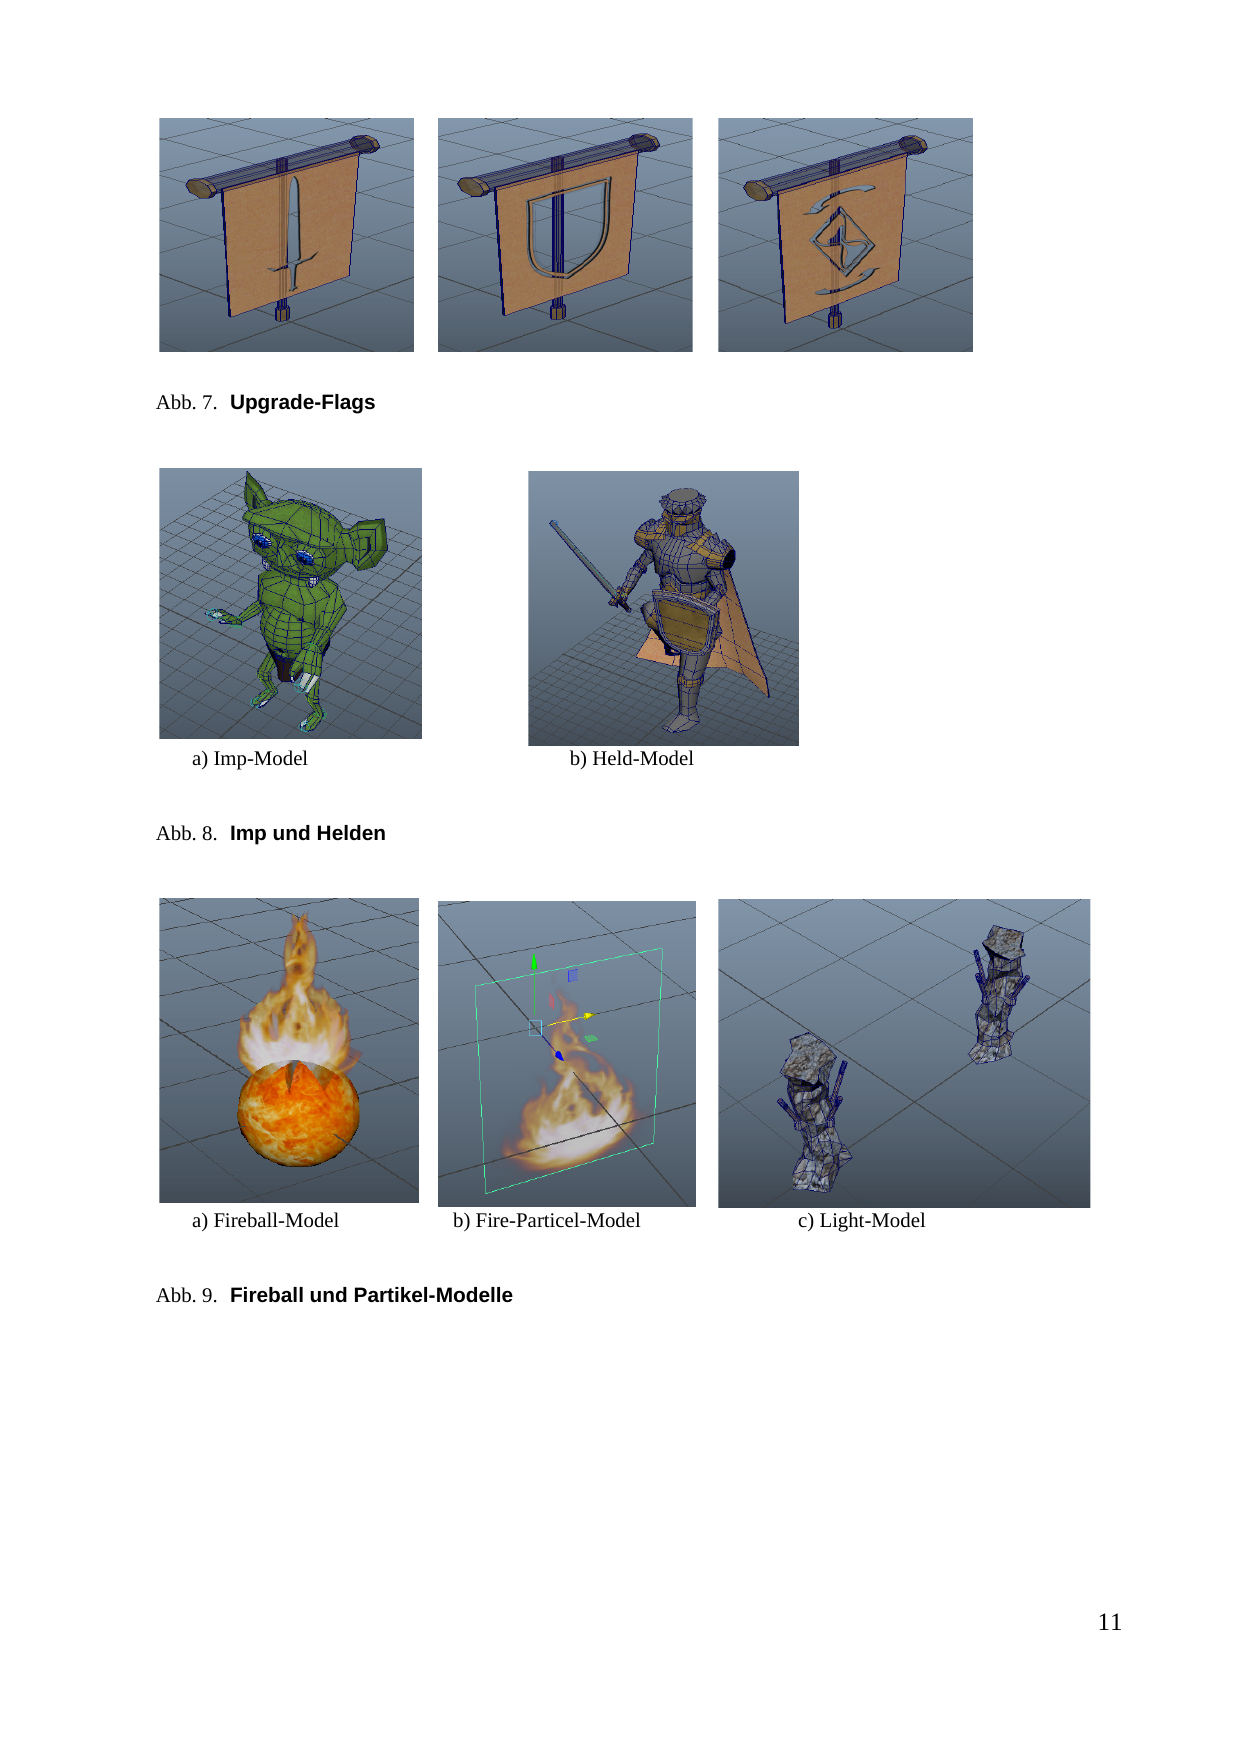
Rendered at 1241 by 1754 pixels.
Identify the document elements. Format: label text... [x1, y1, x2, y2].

text a) Imp-Model b) Held-Model [118, 746, 1122, 769]
list Imp und Helden [156, 820, 1122, 844]
picture [718, 899, 1091, 1208]
picture [438, 118, 693, 352]
picture [718, 118, 973, 352]
picture [438, 901, 696, 1207]
list Fireball und Partikel-Modelle [156, 1283, 1122, 1307]
picture [528, 471, 799, 746]
text a) Fireball-Model b) Fire-Particel-Model c) Light-Model [118, 1208, 1122, 1232]
list Upgrade-Flags [156, 390, 1122, 414]
picture [159, 118, 414, 352]
picture [159, 898, 419, 1203]
picture [159, 468, 422, 739]
